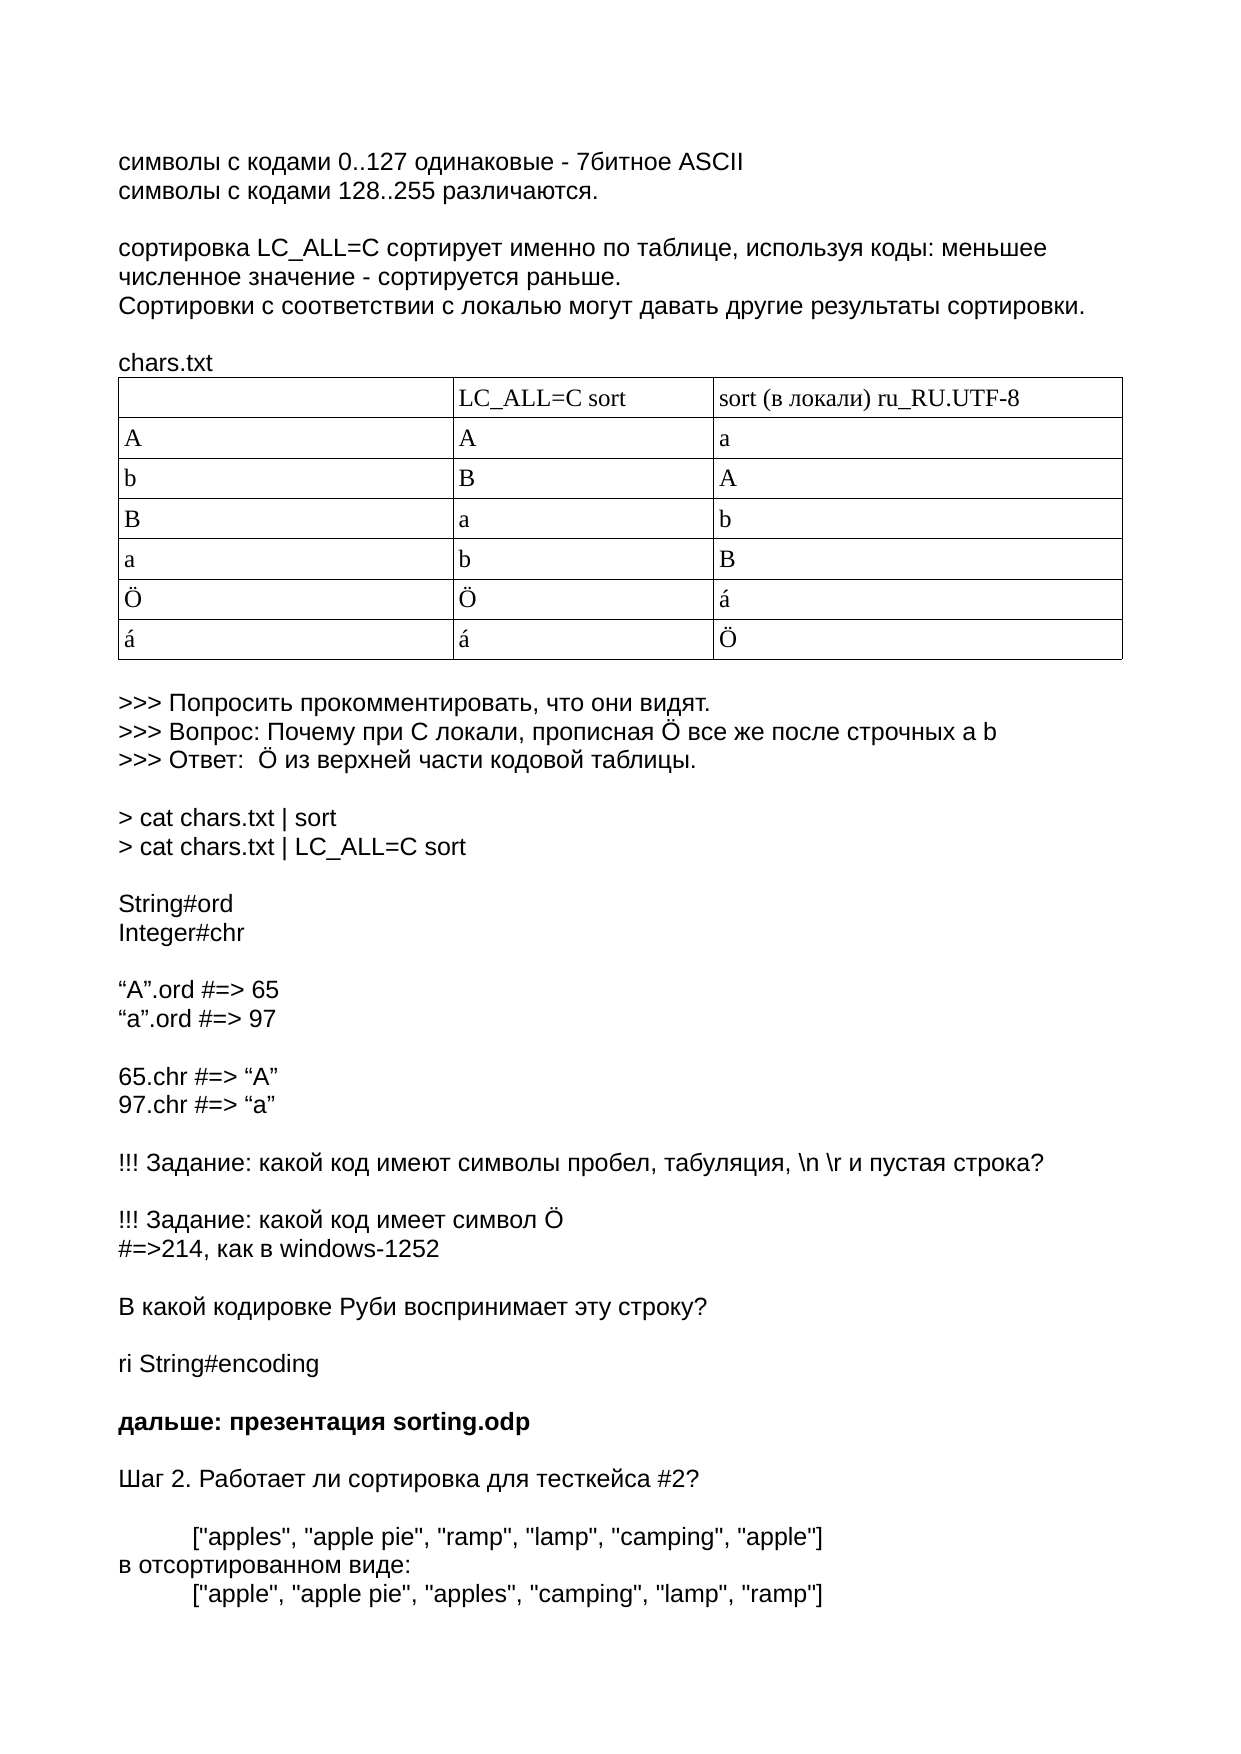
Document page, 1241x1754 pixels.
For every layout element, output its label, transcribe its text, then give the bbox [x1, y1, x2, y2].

text !!! Задание: какой код имеет символ Ö [118, 1205, 1122, 1234]
table_header sort (в локали) ru_RU.UTF-8 [714, 378, 1122, 417]
table_cell B [454, 459, 713, 498]
text Шаг 2. Работает ли сортировка для тесткейса #2? [118, 1464, 1122, 1493]
text символы с кодами 0..127 одинаковые - 7битное ASCII [118, 147, 1122, 176]
text 97.chr #=> “a” [118, 1090, 1122, 1119]
table_cell A [714, 459, 1122, 498]
table_cell Ö [454, 580, 713, 619]
table_cell a [119, 539, 453, 578]
text >>> Попросить прокомментировать, что они видят. [118, 688, 1122, 717]
text “A”.ord #=> 65 [118, 975, 1122, 1004]
text В какой кодировке Руби воспринимает эту строку? [118, 1292, 1122, 1320]
table_cell B [119, 499, 453, 538]
table_cell a [454, 499, 713, 538]
table_cell á [119, 620, 453, 659]
text Integer#chr [118, 918, 1122, 947]
text ri String#encoding [118, 1349, 1122, 1378]
table_header LC_ALL=C sort [454, 378, 713, 417]
table_cell b [119, 459, 453, 498]
text chars.txt [118, 348, 1122, 377]
text дальше: презентация sorting.odp [118, 1407, 1122, 1435]
table_cell b [454, 539, 713, 578]
text >>> Ответ: Ö из верхней части кодовой таблицы. [118, 745, 1122, 774]
text >>> Вопрос: Почему при C локали, прописная Ö все же после строчных a b [118, 717, 1122, 745]
table_cell A [454, 418, 713, 457]
text сортировка LC_ALL=C сортирует именно по таблице, используя коды: меньшее численное значение - сортируется раньше. [118, 233, 1122, 291]
text > cat chars.txt | LC_ALL=C sort [118, 832, 1122, 860]
table_cell á [714, 580, 1122, 619]
table_cell A [119, 418, 453, 457]
text в отсортированном виде: [118, 1550, 1122, 1579]
text ["apple", "apple pie", "apples", "camping", "lamp", "ramp"] [118, 1579, 1122, 1608]
table_cell Ö [714, 620, 1122, 659]
table_cell á [454, 620, 713, 659]
text 65.chr #=> “A” [118, 1062, 1122, 1090]
text символы с кодами 128..255 различаются. [118, 176, 1122, 204]
text #=>214, как в windows-1252 [118, 1234, 1122, 1263]
text Сортировки с соответствии с локалью могут давать другие результаты сортировки. [118, 291, 1122, 319]
text ["apples", "apple pie", "ramp", "lamp", "camping", "apple"] [118, 1522, 1122, 1550]
text !!! Задание: какой код имеют символы пробел, табуляция, \n \r и пустая строка? [118, 1148, 1122, 1177]
text > cat chars.txt | sort [118, 803, 1122, 832]
text String#ord [118, 889, 1122, 918]
table_cell B [714, 539, 1122, 578]
table_header [119, 378, 453, 417]
text “a”.ord #=> 97 [118, 1004, 1122, 1033]
table_cell b [714, 499, 1122, 538]
table_cell a [714, 418, 1122, 457]
table_cell Ö [119, 580, 453, 619]
